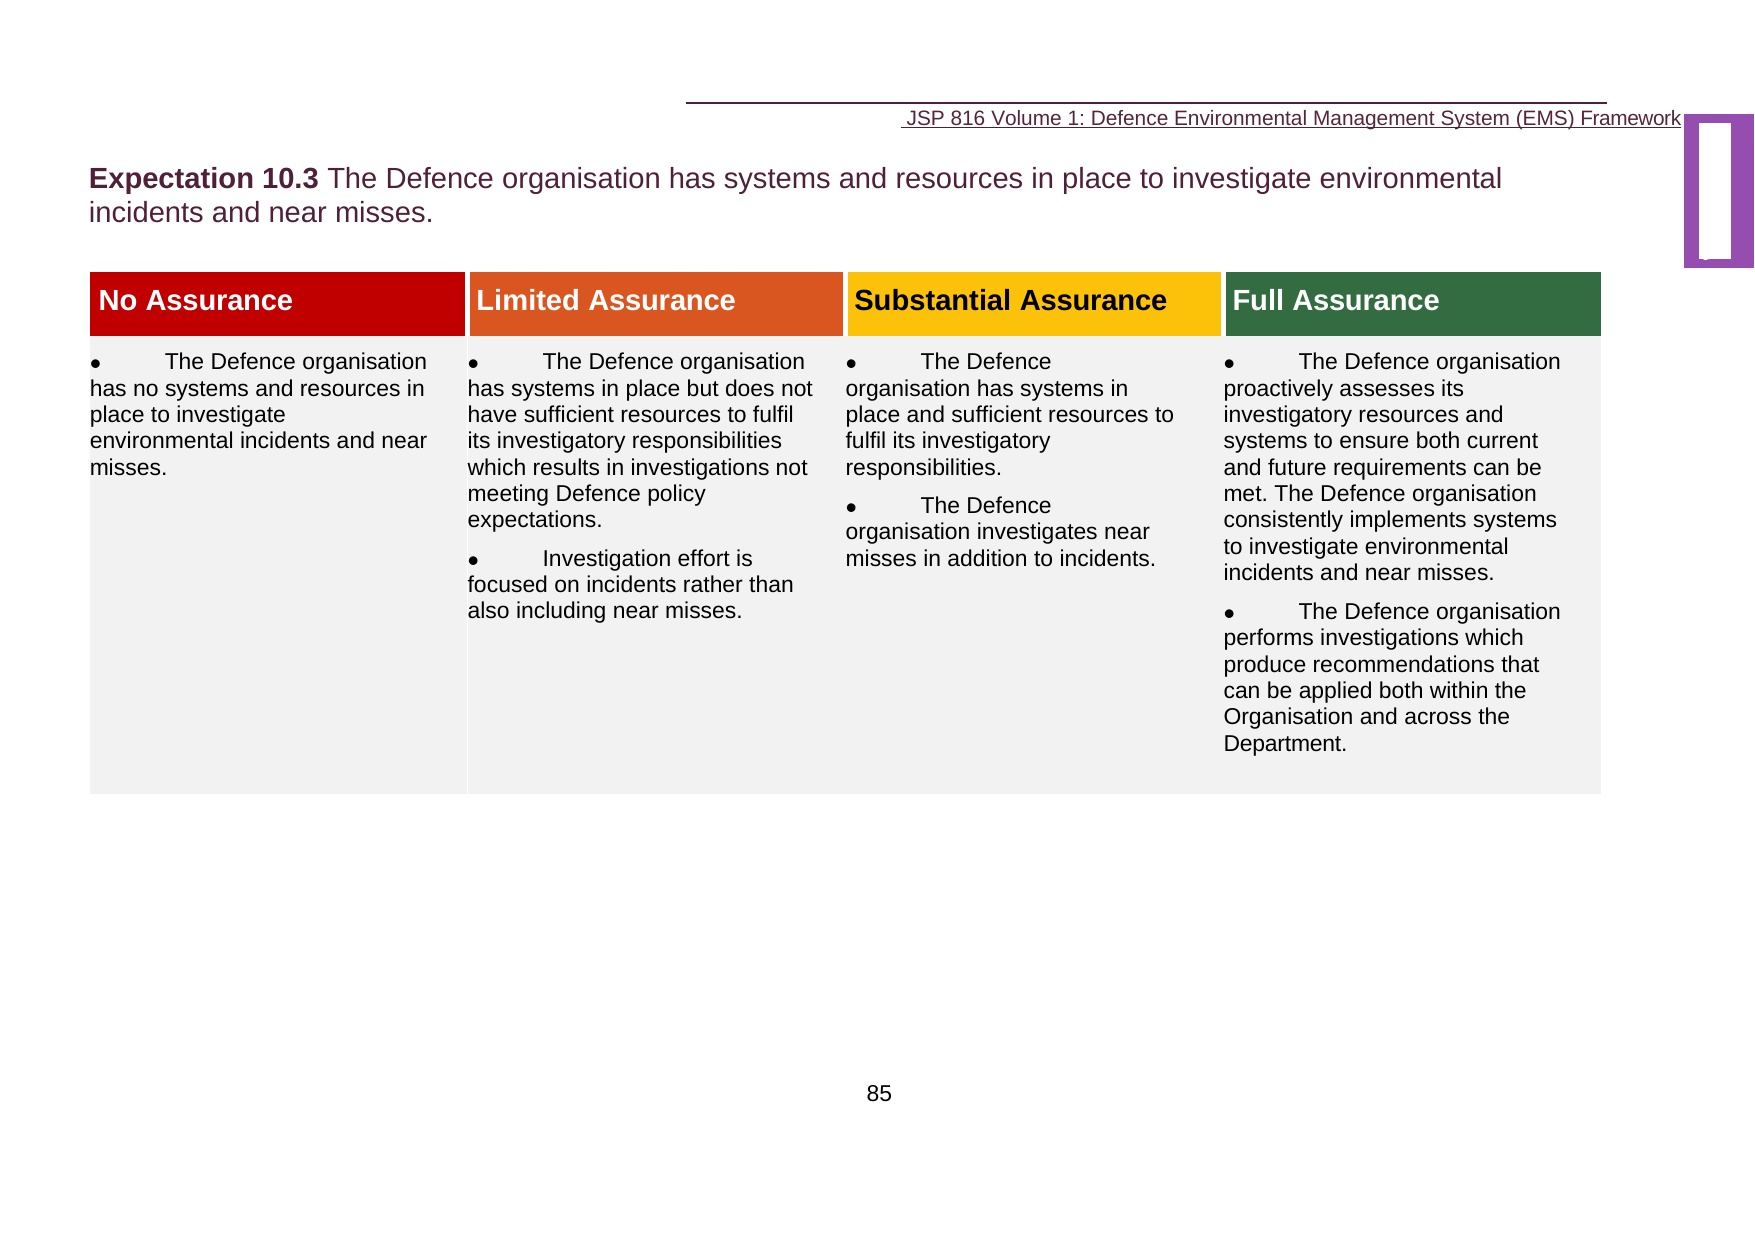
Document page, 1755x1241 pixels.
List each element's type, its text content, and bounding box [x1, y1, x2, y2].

table_cell The Defence organisation has no systems and resources in place to investigate environmental incidents and near misses. [90, 336, 467, 794]
text Expectation 10.3 The Defence organisation has systems and resources in place to investigate environmental incidents and near misses. [89, 162, 1575, 229]
table_cell The Defence organisation has systems in place and sufficient resources to fulfil its investigatory responsibilities. The Defence organisation investigates near misses in addition to incidents. [845, 336, 1223, 794]
table_header Limited Assurance [470, 272, 843, 336]
table_cell The Defence organisation proactively assesses its investigatory resources and systems to ensure both current and future requirements can be met. The Defence organisation consistently implements systems to investigate environmental incidents and near misses. The Defence organisation performs investigations which produce recommendations that can be applied both within the Organisation and across the Department. [1223, 336, 1601, 794]
table_header Substantial Assurance [848, 272, 1221, 336]
table_header Full Assurance [1226, 272, 1601, 336]
text Element 10 [1701, 124, 1731, 259]
table_cell The Defence organisation has systems in place but does not have sufficient resources to fulfil its investigatory responsibilities which results in investigations not meeting Defence policy expectations. Investigation effort is focused on incidents rather than also including near misses. [468, 336, 845, 794]
table_header No Assurance [90, 272, 465, 336]
